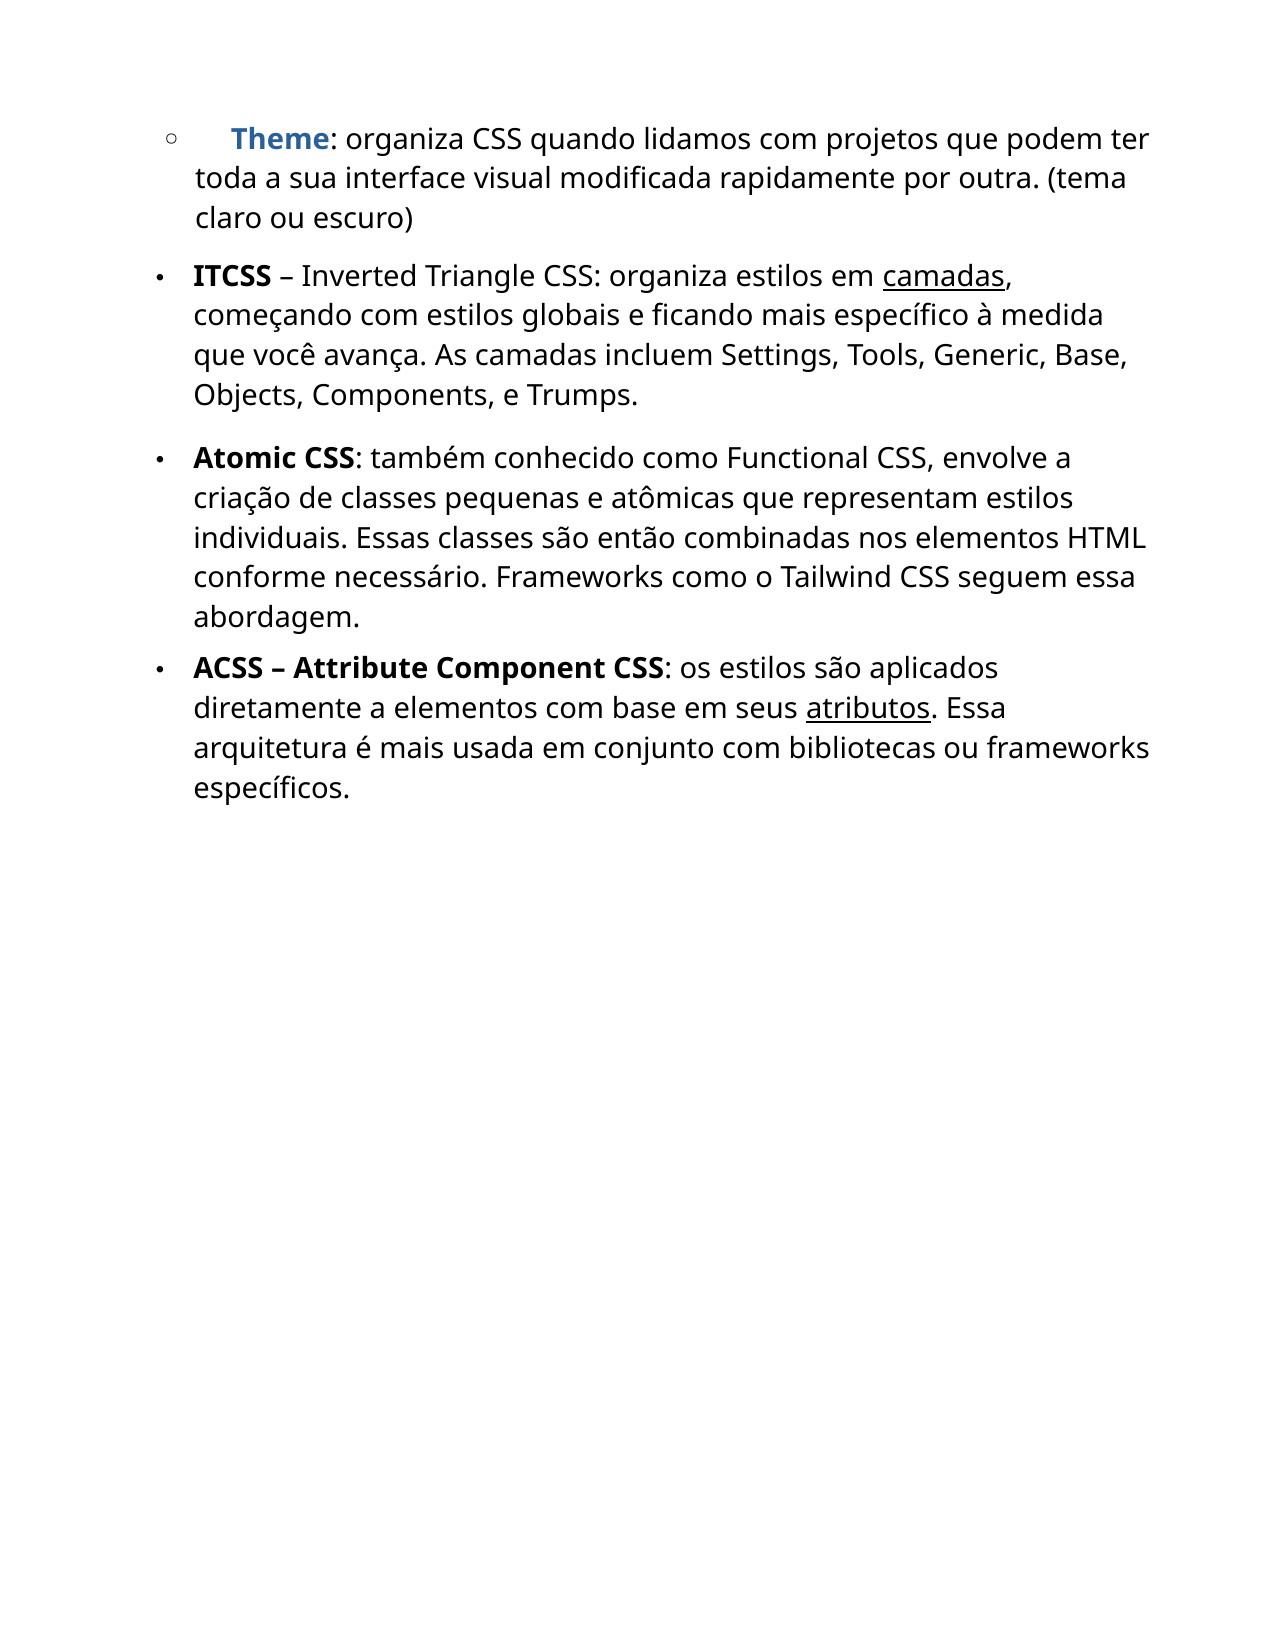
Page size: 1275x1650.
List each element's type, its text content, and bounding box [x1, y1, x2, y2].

list Atomic CSS: também conhecido como Functional CSS, envolve a criação de classes pequenas e atômicas que representam estilos individuais. Essas classes são então combinadas nos elementos HTML conforme necessário. Frameworks como o Tailwind CSS seguem essa abordagem. [156, 437, 1157, 636]
list ITCSS – Inverted Triangle CSS: organiza estilos em camadas, começando com estilos globais e ficando mais específico à medida que você avança. As camadas incluem Settings, Tools, Generic, Base, Objects, Components, e Trumps. [156, 255, 1157, 414]
list ACSS – Attribute Component CSS: os estilos são aplicados diretamente a elementos com base em seus atributos. Essa arquitetura é mais usada em conjunto com bibliotecas ou frameworks específicos. [156, 648, 1157, 807]
list Theme: organiza CSS quando lidamos com projetos que podem ter toda a sua interface visual modificada rapidamente por outra. (tema claro ou escuro) [159, 118, 1192, 237]
